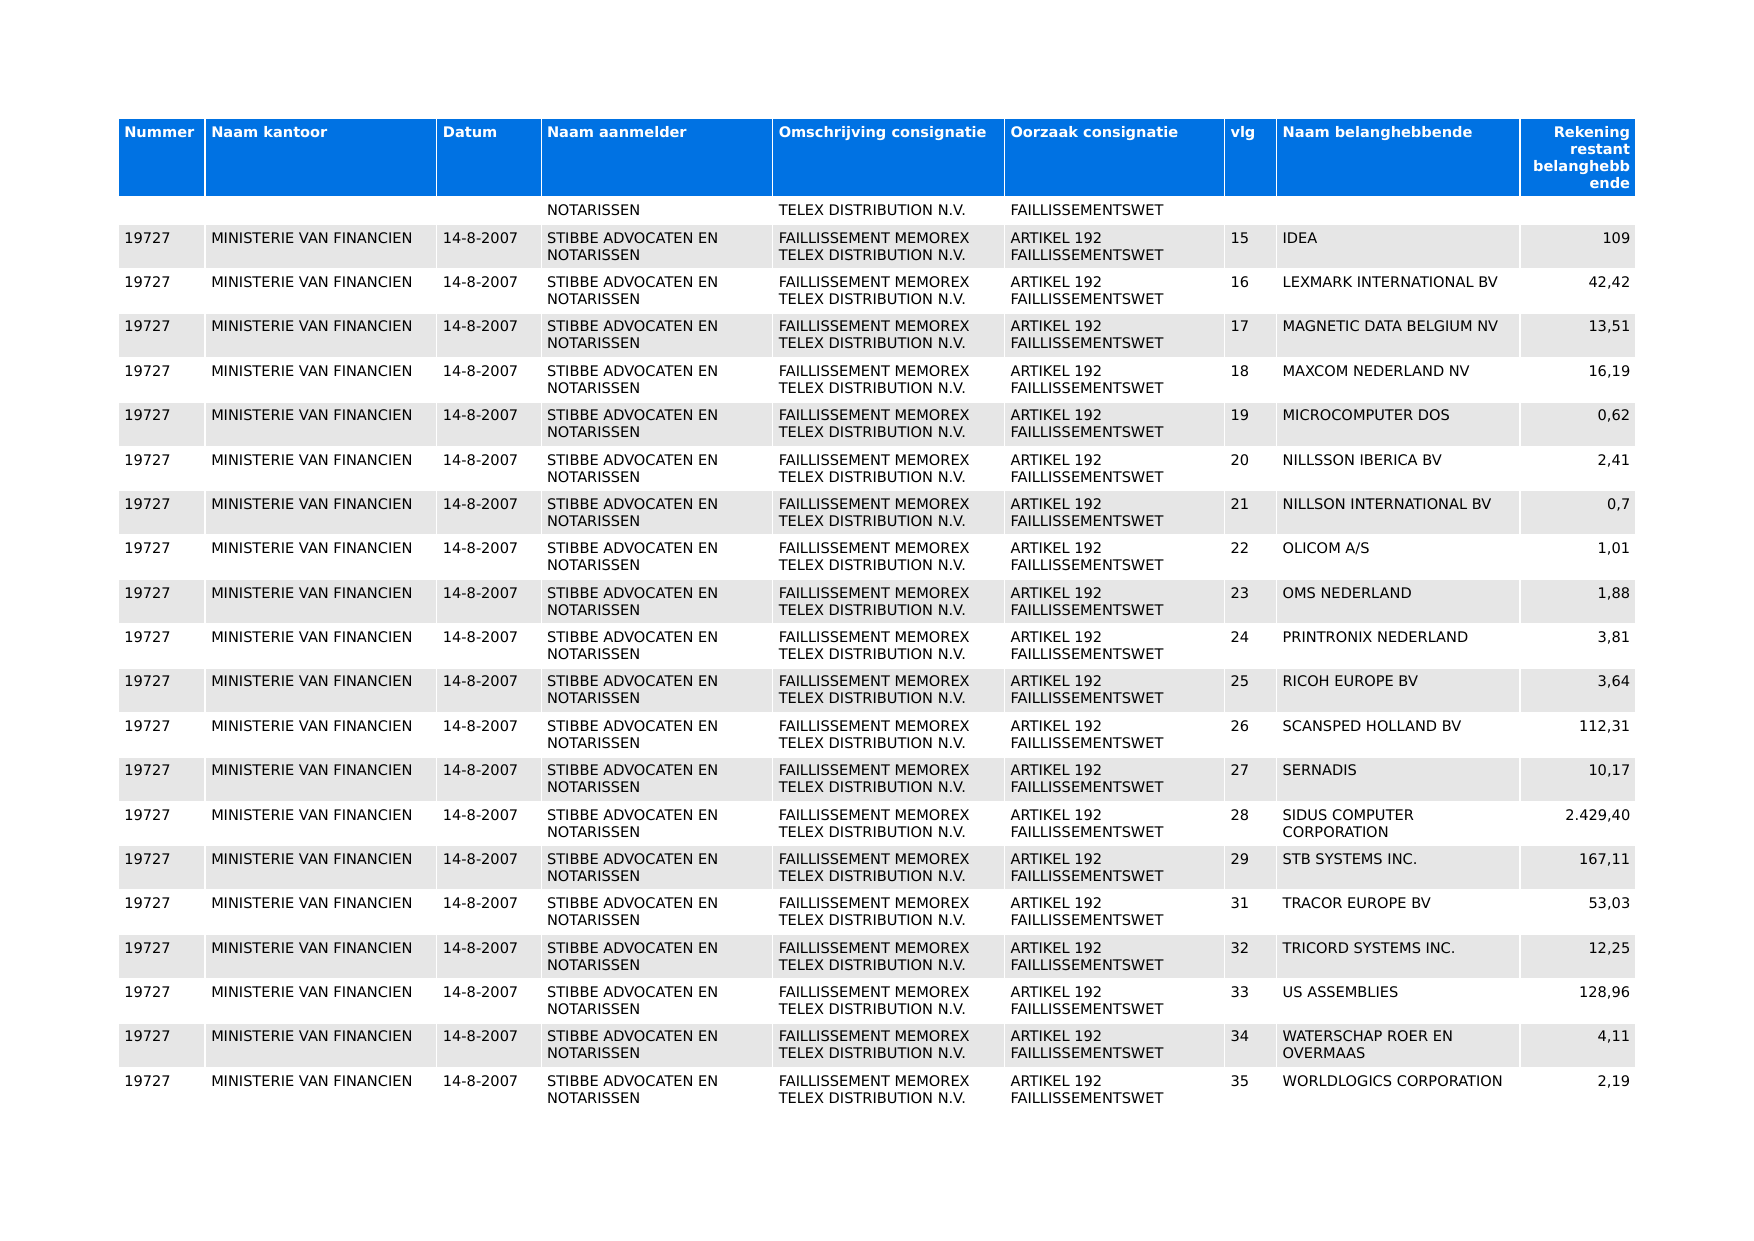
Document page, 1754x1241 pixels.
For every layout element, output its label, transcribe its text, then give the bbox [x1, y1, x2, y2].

table_cell MINISTERIE VAN FINANCIEN [206, 580, 436, 623]
table_cell 19727 [119, 935, 204, 978]
table_cell 19727 [119, 1024, 204, 1067]
table_header Omschrijving consignatie [773, 119, 1004, 196]
table_cell 27 [1225, 758, 1276, 801]
table_cell 19727 [119, 891, 204, 934]
table_cell MINISTERIE VAN FINANCIEN [206, 669, 436, 712]
table_cell ARTIKEL 192 FAILLISSEMENTSWET [1005, 713, 1224, 756]
table_cell ARTIKEL 192 FAILLISSEMENTSWET [1005, 891, 1224, 934]
table_cell 19727 [119, 314, 204, 357]
table_cell STB SYSTEMS INC. [1277, 846, 1519, 889]
table_cell ARTIKEL 192 FAILLISSEMENTSWET [1005, 669, 1224, 712]
table_cell FAILLISSEMENT MEMOREX TELEX DISTRIBUTION N.V. [773, 935, 1004, 978]
table_cell FAILLISSEMENT MEMOREX TELEX DISTRIBUTION N.V. [773, 713, 1004, 756]
table_cell OLICOM A/S [1277, 536, 1519, 579]
table_header Naam belanghebbende [1277, 119, 1519, 196]
table_cell 24 [1225, 624, 1276, 668]
table_cell 19727 [119, 225, 204, 268]
table_cell 19727 [119, 758, 204, 801]
table_cell 19727 [119, 624, 204, 668]
table_cell 35 [1225, 1068, 1276, 1111]
table_cell 16,19 [1521, 358, 1635, 401]
table_cell [1521, 198, 1635, 224]
table_cell 14-8-2007 [437, 713, 541, 756]
table_cell FAILLISSEMENT MEMOREX TELEX DISTRIBUTION N.V. [773, 491, 1004, 534]
table_cell 25 [1225, 669, 1276, 712]
table_header Naam aanmelder [542, 119, 772, 196]
table_cell 14-8-2007 [437, 403, 541, 446]
table_cell FAILLISSEMENT MEMOREX TELEX DISTRIBUTION N.V. [773, 624, 1004, 668]
table_cell MINISTERIE VAN FINANCIEN [206, 447, 436, 490]
table_cell 20 [1225, 447, 1276, 490]
table_cell ARTIKEL 192 FAILLISSEMENTSWET [1005, 624, 1224, 668]
table_cell 2.429,40 [1521, 802, 1635, 845]
table_cell STIBBE ADVOCATEN EN NOTARISSEN [542, 314, 772, 357]
table_cell 0,62 [1521, 403, 1635, 446]
table_cell MINISTERIE VAN FINANCIEN [206, 802, 436, 845]
table_cell STIBBE ADVOCATEN EN NOTARISSEN [542, 846, 772, 889]
table_cell MINISTERIE VAN FINANCIEN [206, 269, 436, 313]
table_cell 14-8-2007 [437, 447, 541, 490]
table_cell STIBBE ADVOCATEN EN NOTARISSEN [542, 269, 772, 313]
table_cell MINISTERIE VAN FINANCIEN [206, 1068, 436, 1111]
table_cell FAILLISSEMENT MEMOREX TELEX DISTRIBUTION N.V. [773, 669, 1004, 712]
table_cell 12,25 [1521, 935, 1635, 978]
table_cell FAILLISSEMENT MEMOREX TELEX DISTRIBUTION N.V. [773, 447, 1004, 490]
table_cell US ASSEMBLIES [1277, 979, 1519, 1023]
table_cell 1,88 [1521, 580, 1635, 623]
table_cell STIBBE ADVOCATEN EN NOTARISSEN [542, 713, 772, 756]
table_cell 2,41 [1521, 447, 1635, 490]
table_cell 19727 [119, 580, 204, 623]
table_cell MINISTERIE VAN FINANCIEN [206, 536, 436, 579]
table_cell 19 [1225, 403, 1276, 446]
table_cell 22 [1225, 536, 1276, 579]
table_cell ARTIKEL 192 FAILLISSEMENTSWET [1005, 1068, 1224, 1111]
table_cell STIBBE ADVOCATEN EN NOTARISSEN [542, 1068, 772, 1111]
table_cell ARTIKEL 192 FAILLISSEMENTSWET [1005, 580, 1224, 623]
table_cell 14-8-2007 [437, 979, 541, 1023]
table_cell 14-8-2007 [437, 358, 541, 401]
table_cell SERNADIS [1277, 758, 1519, 801]
table_cell 19727 [119, 802, 204, 845]
table_cell STIBBE ADVOCATEN EN NOTARISSEN [542, 669, 772, 712]
table_cell [1277, 198, 1519, 224]
table_cell FAILLISSEMENT MEMOREX TELEX DISTRIBUTION N.V. [773, 1024, 1004, 1067]
table_cell 1,01 [1521, 536, 1635, 579]
table_cell 26 [1225, 713, 1276, 756]
table_cell STIBBE ADVOCATEN EN NOTARISSEN [542, 758, 772, 801]
table_cell [119, 198, 204, 224]
table_cell 14-8-2007 [437, 580, 541, 623]
table_cell FAILLISSEMENT MEMOREX TELEX DISTRIBUTION N.V. [773, 358, 1004, 401]
table_cell 14-8-2007 [437, 269, 541, 313]
table_cell 19727 [119, 447, 204, 490]
table_cell MINISTERIE VAN FINANCIEN [206, 225, 436, 268]
table_cell MINISTERIE VAN FINANCIEN [206, 713, 436, 756]
table_cell STIBBE ADVOCATEN EN NOTARISSEN [542, 935, 772, 978]
table_cell 2,19 [1521, 1068, 1635, 1111]
table_cell MINISTERIE VAN FINANCIEN [206, 1024, 436, 1067]
table_cell TELEX DISTRIBUTION N.V. [773, 198, 1004, 224]
table_cell NOTARISSEN [542, 198, 772, 224]
table_cell ARTIKEL 192 FAILLISSEMENTSWET [1005, 447, 1224, 490]
table_cell ARTIKEL 192 FAILLISSEMENTSWET [1005, 358, 1224, 401]
table_cell WORLDLOGICS CORPORATION [1277, 1068, 1519, 1111]
table_cell FAILLISSEMENT MEMOREX TELEX DISTRIBUTION N.V. [773, 314, 1004, 357]
table_cell OMS NEDERLAND [1277, 580, 1519, 623]
table_cell IDEA [1277, 225, 1519, 268]
table_cell ARTIKEL 192 FAILLISSEMENTSWET [1005, 802, 1224, 845]
table_cell STIBBE ADVOCATEN EN NOTARISSEN [542, 624, 772, 668]
table_cell 53,03 [1521, 891, 1635, 934]
table_cell 4,11 [1521, 1024, 1635, 1067]
table_cell 14-8-2007 [437, 802, 541, 845]
table_cell 42,42 [1521, 269, 1635, 313]
table_cell FAILLISSEMENT MEMOREX TELEX DISTRIBUTION N.V. [773, 802, 1004, 845]
table_cell 10,17 [1521, 758, 1635, 801]
table_cell 14-8-2007 [437, 491, 541, 534]
table_cell [206, 198, 436, 224]
table_cell 19727 [119, 1068, 204, 1111]
table_cell STIBBE ADVOCATEN EN NOTARISSEN [542, 979, 772, 1023]
table_cell 14-8-2007 [437, 225, 541, 268]
table_header Naam kantoor [206, 119, 436, 196]
table_cell STIBBE ADVOCATEN EN NOTARISSEN [542, 447, 772, 490]
table_cell ARTIKEL 192 FAILLISSEMENTSWET [1005, 314, 1224, 357]
table_cell FAILLISSEMENT MEMOREX TELEX DISTRIBUTION N.V. [773, 846, 1004, 889]
table_cell STIBBE ADVOCATEN EN NOTARISSEN [542, 403, 772, 446]
table_cell FAILLISSEMENT MEMOREX TELEX DISTRIBUTION N.V. [773, 1068, 1004, 1111]
table_cell ARTIKEL 192 FAILLISSEMENTSWET [1005, 225, 1224, 268]
table_cell ARTIKEL 192 FAILLISSEMENTSWET [1005, 935, 1224, 978]
table_cell 14-8-2007 [437, 536, 541, 579]
table_cell 14-8-2007 [437, 314, 541, 357]
table_cell 16 [1225, 269, 1276, 313]
table_cell MINISTERIE VAN FINANCIEN [206, 314, 436, 357]
table_header Nummer [119, 119, 204, 196]
table_cell PRINTRONIX NEDERLAND [1277, 624, 1519, 668]
table_cell 29 [1225, 846, 1276, 889]
table_cell 3,64 [1521, 669, 1635, 712]
table_cell 14-8-2007 [437, 624, 541, 668]
table_cell 14-8-2007 [437, 891, 541, 934]
table_cell FAILLISSEMENT MEMOREX TELEX DISTRIBUTION N.V. [773, 580, 1004, 623]
table_cell ARTIKEL 192 FAILLISSEMENTSWET [1005, 1024, 1224, 1067]
table_cell ARTIKEL 192 FAILLISSEMENTSWET [1005, 979, 1224, 1023]
table_cell 19727 [119, 979, 204, 1023]
table_cell RICOH EUROPE BV [1277, 669, 1519, 712]
table_cell SIDUS COMPUTER CORPORATION [1277, 802, 1519, 845]
table_cell FAILLISSEMENT MEMOREX TELEX DISTRIBUTION N.V. [773, 758, 1004, 801]
table_cell FAILLISSEMENT MEMOREX TELEX DISTRIBUTION N.V. [773, 979, 1004, 1023]
table_cell 14-8-2007 [437, 1068, 541, 1111]
table_cell FAILLISSEMENT MEMOREX TELEX DISTRIBUTION N.V. [773, 891, 1004, 934]
table_cell MAXCOM NEDERLAND NV [1277, 358, 1519, 401]
table_cell 3,81 [1521, 624, 1635, 668]
table_cell MINISTERIE VAN FINANCIEN [206, 403, 436, 446]
table_cell 15 [1225, 225, 1276, 268]
table_cell MINISTERIE VAN FINANCIEN [206, 358, 436, 401]
table_cell 14-8-2007 [437, 1024, 541, 1067]
table_cell MINISTERIE VAN FINANCIEN [206, 935, 436, 978]
table_header Oorzaak consignatie [1005, 119, 1224, 196]
table_cell FAILLISSEMENT MEMOREX TELEX DISTRIBUTION N.V. [773, 225, 1004, 268]
table_cell ARTIKEL 192 FAILLISSEMENTSWET [1005, 403, 1224, 446]
table_cell 19727 [119, 358, 204, 401]
table_cell 19727 [119, 269, 204, 313]
table_cell FAILLISSEMENTSWET [1005, 198, 1224, 224]
table_cell MINISTERIE VAN FINANCIEN [206, 758, 436, 801]
table_cell 21 [1225, 491, 1276, 534]
table_cell 19727 [119, 491, 204, 534]
table_cell 13,51 [1521, 314, 1635, 357]
table_cell 14-8-2007 [437, 935, 541, 978]
table_cell NILLSSON IBERICA BV [1277, 447, 1519, 490]
table_cell MINISTERIE VAN FINANCIEN [206, 891, 436, 934]
table_cell STIBBE ADVOCATEN EN NOTARISSEN [542, 891, 772, 934]
table_cell MICROCOMPUTER DOS [1277, 403, 1519, 446]
table_cell 112,31 [1521, 713, 1635, 756]
table_cell [437, 198, 541, 224]
table_cell STIBBE ADVOCATEN EN NOTARISSEN [542, 491, 772, 534]
table_cell FAILLISSEMENT MEMOREX TELEX DISTRIBUTION N.V. [773, 536, 1004, 579]
table_cell 167,11 [1521, 846, 1635, 889]
table_cell FAILLISSEMENT MEMOREX TELEX DISTRIBUTION N.V. [773, 269, 1004, 313]
table_cell MINISTERIE VAN FINANCIEN [206, 846, 436, 889]
table_cell 18 [1225, 358, 1276, 401]
table_cell MINISTERIE VAN FINANCIEN [206, 491, 436, 534]
table_cell ARTIKEL 192 FAILLISSEMENTSWET [1005, 536, 1224, 579]
table_cell LEXMARK INTERNATIONAL BV [1277, 269, 1519, 313]
table_cell 17 [1225, 314, 1276, 357]
table_cell 14-8-2007 [437, 669, 541, 712]
table_cell MAGNETIC DATA BELGIUM NV [1277, 314, 1519, 357]
table_cell 19727 [119, 846, 204, 889]
table_header Rekening restant belanghebbende [1521, 119, 1635, 196]
table_header Datum [437, 119, 541, 196]
table_cell TRICORD SYSTEMS INC. [1277, 935, 1519, 978]
table_cell STIBBE ADVOCATEN EN NOTARISSEN [542, 225, 772, 268]
table_cell STIBBE ADVOCATEN EN NOTARISSEN [542, 802, 772, 845]
table_cell 19727 [119, 536, 204, 579]
table_cell MINISTERIE VAN FINANCIEN [206, 979, 436, 1023]
table_cell ARTIKEL 192 FAILLISSEMENTSWET [1005, 269, 1224, 313]
table_cell 23 [1225, 580, 1276, 623]
table_cell 128,96 [1521, 979, 1635, 1023]
table_cell ARTIKEL 192 FAILLISSEMENTSWET [1005, 846, 1224, 889]
table_cell 19727 [119, 669, 204, 712]
table_cell [1225, 198, 1276, 224]
table_cell 19727 [119, 403, 204, 446]
table_cell 14-8-2007 [437, 846, 541, 889]
table_cell ARTIKEL 192 FAILLISSEMENTSWET [1005, 491, 1224, 534]
table_cell STIBBE ADVOCATEN EN NOTARISSEN [542, 1024, 772, 1067]
table_cell MINISTERIE VAN FINANCIEN [206, 624, 436, 668]
table_cell 28 [1225, 802, 1276, 845]
table_cell ARTIKEL 192 FAILLISSEMENTSWET [1005, 758, 1224, 801]
table_cell 31 [1225, 891, 1276, 934]
table_cell WATERSCHAP ROER EN OVERMAAS [1277, 1024, 1519, 1067]
table_cell TRACOR EUROPE BV [1277, 891, 1519, 934]
table_cell NILLSON INTERNATIONAL BV [1277, 491, 1519, 534]
table_cell SCANSPED HOLLAND BV [1277, 713, 1519, 756]
table_cell 109 [1521, 225, 1635, 268]
table_cell STIBBE ADVOCATEN EN NOTARISSEN [542, 536, 772, 579]
table_cell 32 [1225, 935, 1276, 978]
table_cell 14-8-2007 [437, 758, 541, 801]
table_header vlg [1225, 119, 1276, 196]
table_cell 33 [1225, 979, 1276, 1023]
table_cell FAILLISSEMENT MEMOREX TELEX DISTRIBUTION N.V. [773, 403, 1004, 446]
table_cell 0,7 [1521, 491, 1635, 534]
table_cell 34 [1225, 1024, 1276, 1067]
table_cell STIBBE ADVOCATEN EN NOTARISSEN [542, 580, 772, 623]
table_cell STIBBE ADVOCATEN EN NOTARISSEN [542, 358, 772, 401]
table_cell 19727 [119, 713, 204, 756]
